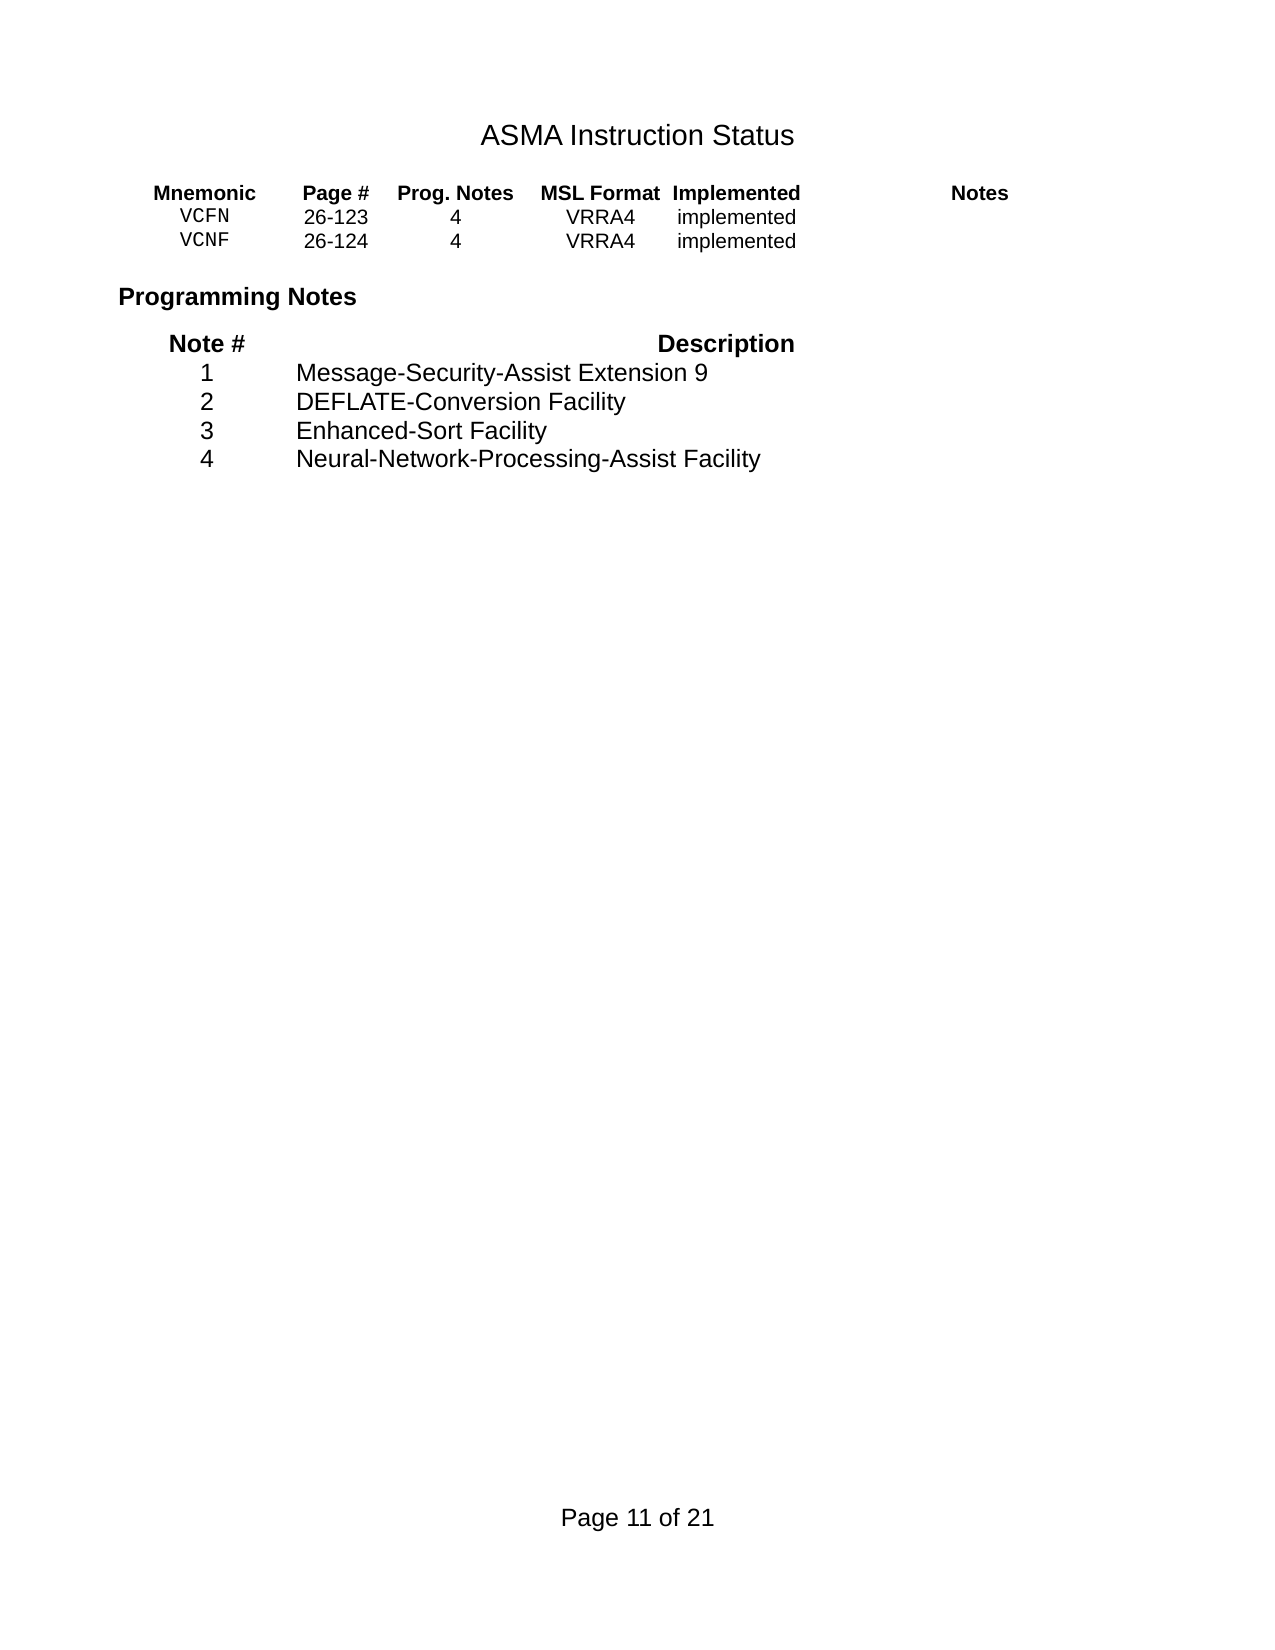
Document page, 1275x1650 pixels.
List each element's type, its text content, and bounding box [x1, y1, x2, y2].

table_header Notes [803, 181, 1157, 205]
table_header Page # [291, 181, 381, 205]
table_cell 2 [118, 387, 296, 416]
table_cell DEFLATE-Conversion Facility [296, 387, 1157, 416]
table_cell VRRA4 [530, 205, 671, 229]
table_header Implemented [671, 181, 803, 205]
table_cell [803, 205, 1157, 229]
table_header Mnemonic [118, 181, 291, 205]
table_cell 4 [381, 229, 530, 253]
table_cell 26-123 [291, 205, 381, 229]
table_cell implemented [671, 229, 803, 253]
table_cell VCFN [118, 205, 291, 229]
table_cell 26-124 [291, 229, 381, 253]
table_cell 1 [118, 358, 296, 387]
text Programming Notes [118, 282, 1157, 311]
table_cell 4 [118, 444, 296, 473]
table_header Note # [118, 329, 296, 358]
table_header MSL Format [530, 181, 671, 205]
table_cell Message-Security-Assist Extension 9 [296, 358, 1157, 387]
table_cell Enhanced-Sort Facility [296, 416, 1157, 444]
table_cell 3 [118, 416, 296, 444]
table_cell implemented [671, 205, 803, 229]
table_cell [803, 229, 1157, 253]
table_cell Neural-Network-Processing-Assist Facility [296, 444, 1157, 473]
table_cell VRRA4 [530, 229, 671, 253]
table_cell VCNF [118, 229, 291, 253]
table_header Description [296, 329, 1157, 358]
table_cell 4 [381, 205, 530, 229]
table_header Prog. Notes [381, 181, 530, 205]
